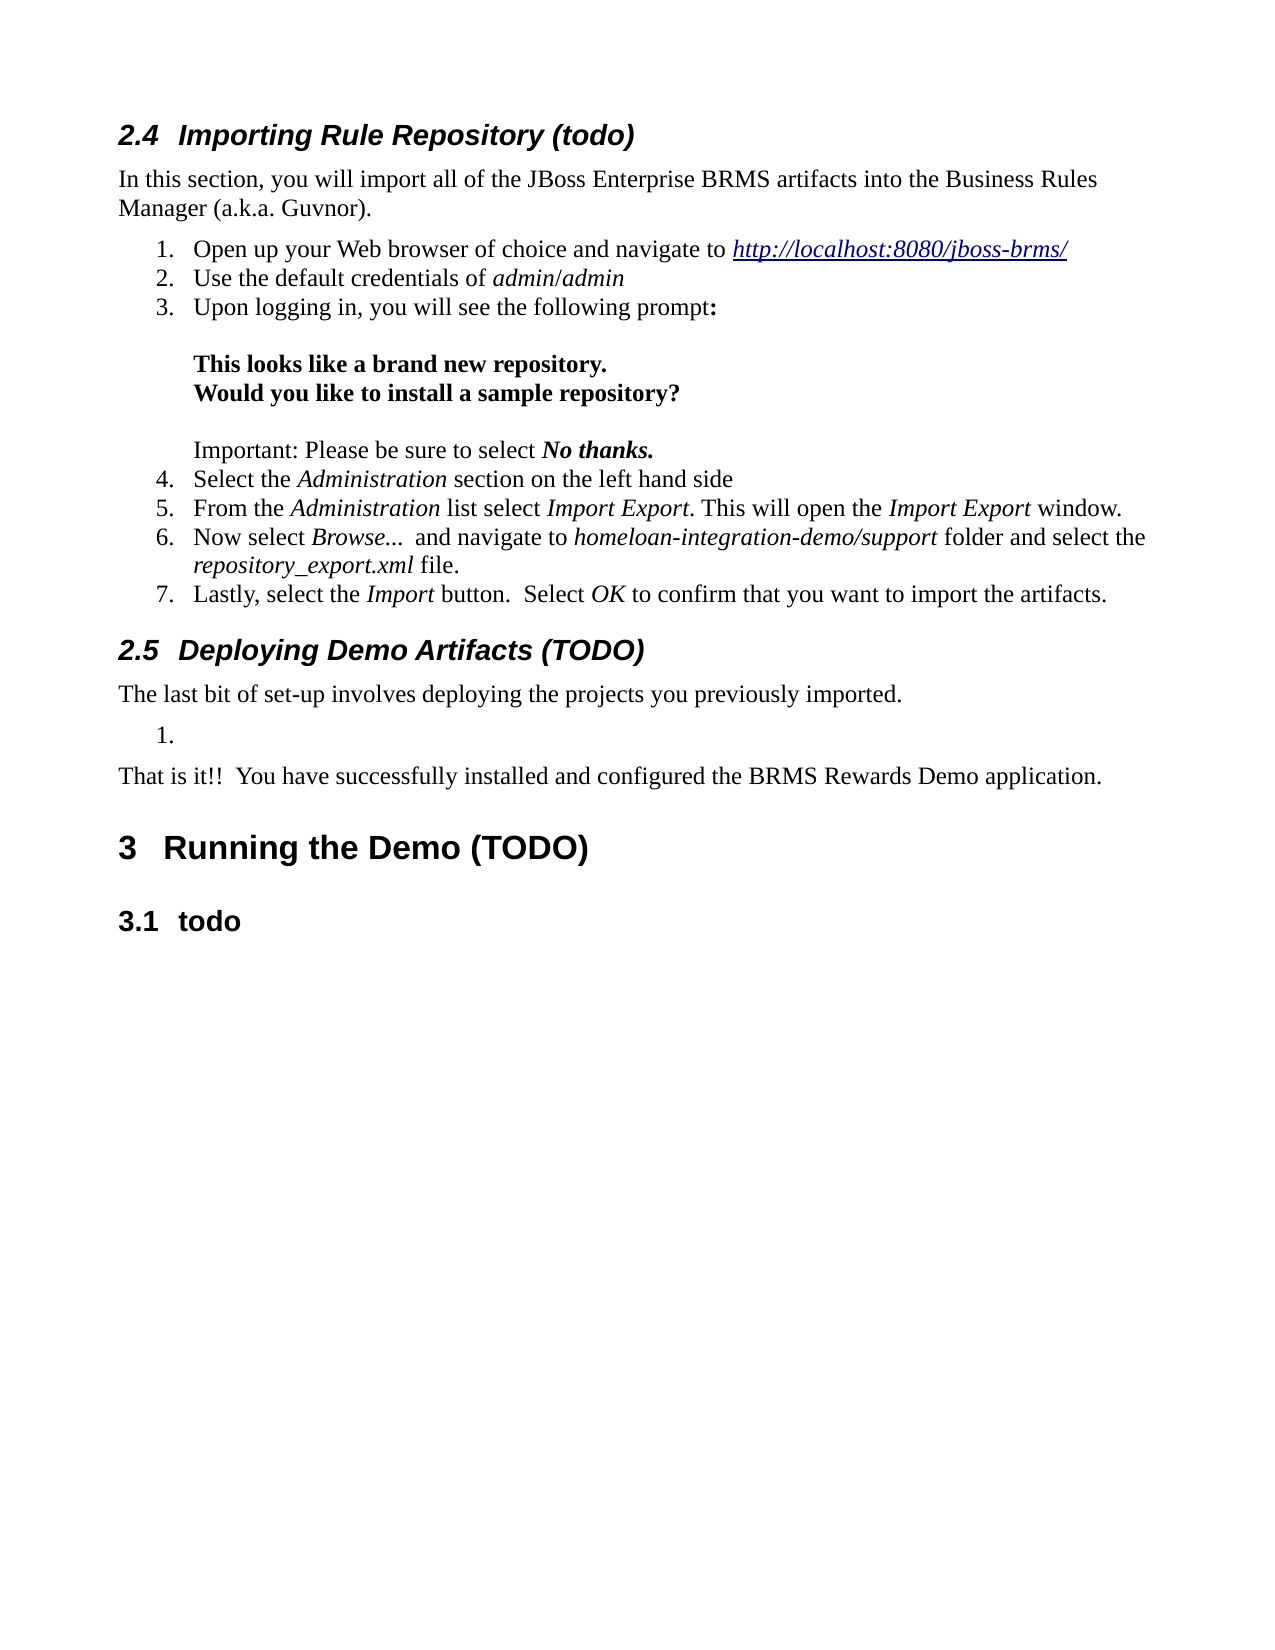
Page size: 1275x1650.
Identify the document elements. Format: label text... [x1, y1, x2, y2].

list Upon logging in, you will see the following prompt: This looks like a brand new repository. [156, 292, 1157, 378]
list Select the Administration section on the left hand side [156, 464, 1157, 493]
list Use the default credentials of admin/admin [156, 263, 1157, 292]
subtitle Importing Rule Repository (todo) [118, 118, 1157, 152]
text In this section, you will import all of the JBoss Enterprise BRMS artifacts into the Business Rules Manager (a.k.a. Guvnor). [118, 164, 1157, 222]
text The last bit of set-up involves deploying the projects you previously imported. [118, 679, 1157, 708]
list Now select Browse... and navigate to homeloan-integration-demo/support folder and select the repository_export.xml file. [156, 522, 1157, 579]
subtitle todo [118, 904, 1157, 937]
list Open up your Web browser of choice and navigate to http://localhost:8080/jboss-brms/ [156, 234, 1157, 263]
list Would you like to install a sample repository? Important: Please be sure to select No thanks. [156, 378, 1157, 464]
subtitle Running the Demo (TODO) [118, 828, 1157, 866]
text That is it!! You have successfully installed and configured the BRMS Rewards Demo application. [118, 761, 1157, 790]
list From the Administration list select Import Export. This will open the Import Export window. [156, 493, 1157, 522]
list Lastly, select the Import button. Select OK to confirm that you want to import the artifacts. [156, 579, 1157, 608]
subtitle Deploying Demo Artifacts (TODO) [118, 633, 1157, 666]
